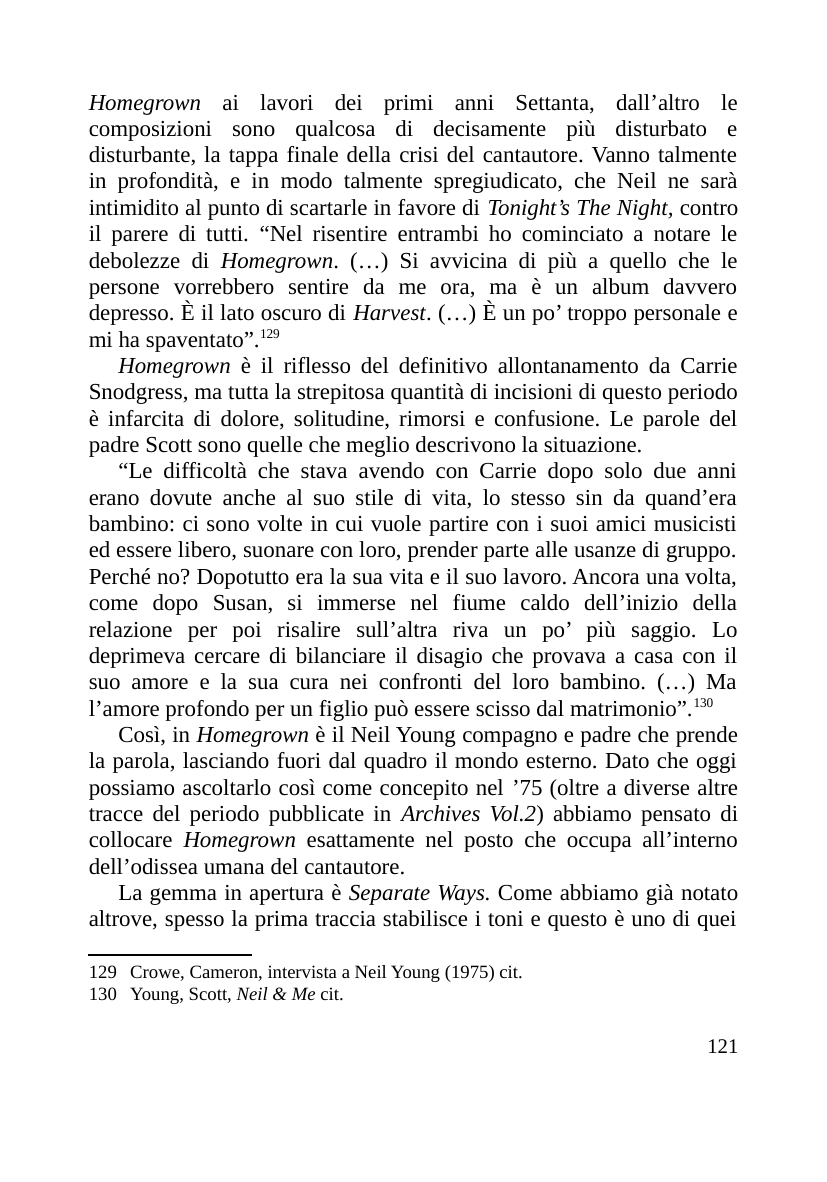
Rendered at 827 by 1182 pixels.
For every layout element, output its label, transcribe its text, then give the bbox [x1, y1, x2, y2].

text Young, Scott, Neil & Me cit. [88, 982, 738, 1004]
text La gemma in apertura è Separate Ways. Come abbiamo già notato altrove, spesso la prima traccia stabilisce i toni e questo è uno di quei [88, 879, 738, 932]
text Così, in Homegrown è il Neil Young compagno e padre che prende la parola, lasciando fuori dal quadro il mondo esterno. Dato che oggi possiamo ascoltarlo così come concepito nel ’75 (oltre a diverse altre tracce del periodo pubblicate in Archives Vol.2) abbiamo pensato di collocare Homegrown esattamente nel posto che occupa all’interno dell’odissea umana del cantautore. [88, 721, 738, 879]
text “Le difficoltà che stava avendo con Carrie dopo solo due anni erano dovute anche al suo stile di vita, lo stesso sin da quand’era bambino: ci sono volte in cui vuole partire con i suoi amici musicisti ed essere libero, suonare con loro, prender parte alle usanze di gruppo. Perché no? Dopotutto era la sua vita e il suo lavoro. Ancora una volta, come dopo Susan, si immerse nel fiume caldo dell’inizio della relazione per poi risalire sull’altra riva un po’ più saggio. Lo deprimeva cercare di bilanciare il disagio che provava a casa con il suo amore e la sua cura nei confronti del loro bambino. (…) Ma l’amore profondo per un figlio può essere scisso dal matrimonio”. [88, 457, 738, 721]
text Homegrown è il riflesso del definitivo allontanamento da Carrie Snodgress, ma tutta la strepitosa quantità di incisioni di questo periodo è infarcita di dolore, solitudine, rimorsi e confusione. Le parole del padre Scott sono quelle che meglio descrivono la situazione. [88, 352, 738, 457]
text Crowe, Cameron, intervista a Neil Young (1975) cit. [88, 961, 738, 982]
text Homegrown ai lavori dei primi anni Settanta, dall’altro le composizioni sono qualcosa di decisamente più disturbato e disturbante, la tappa finale della crisi del cantautore. Vanno talmente in profondità, e in modo talmente spregiudicato, che Neil ne sarà intimidito al punto di scartarle in favore di Tonight’s The Night, contro il parere di tutti. “Nel risentire entrambi ho cominciato a notare le debolezze di Homegrown. (…) Si avvicina di più a quello che le persone vorrebbero sentire da me ora, ma è un album davvero depresso. È il lato oscuro di Harvest. (…) È un po’ troppo personale e mi ha spaventato”. [88, 88, 738, 352]
